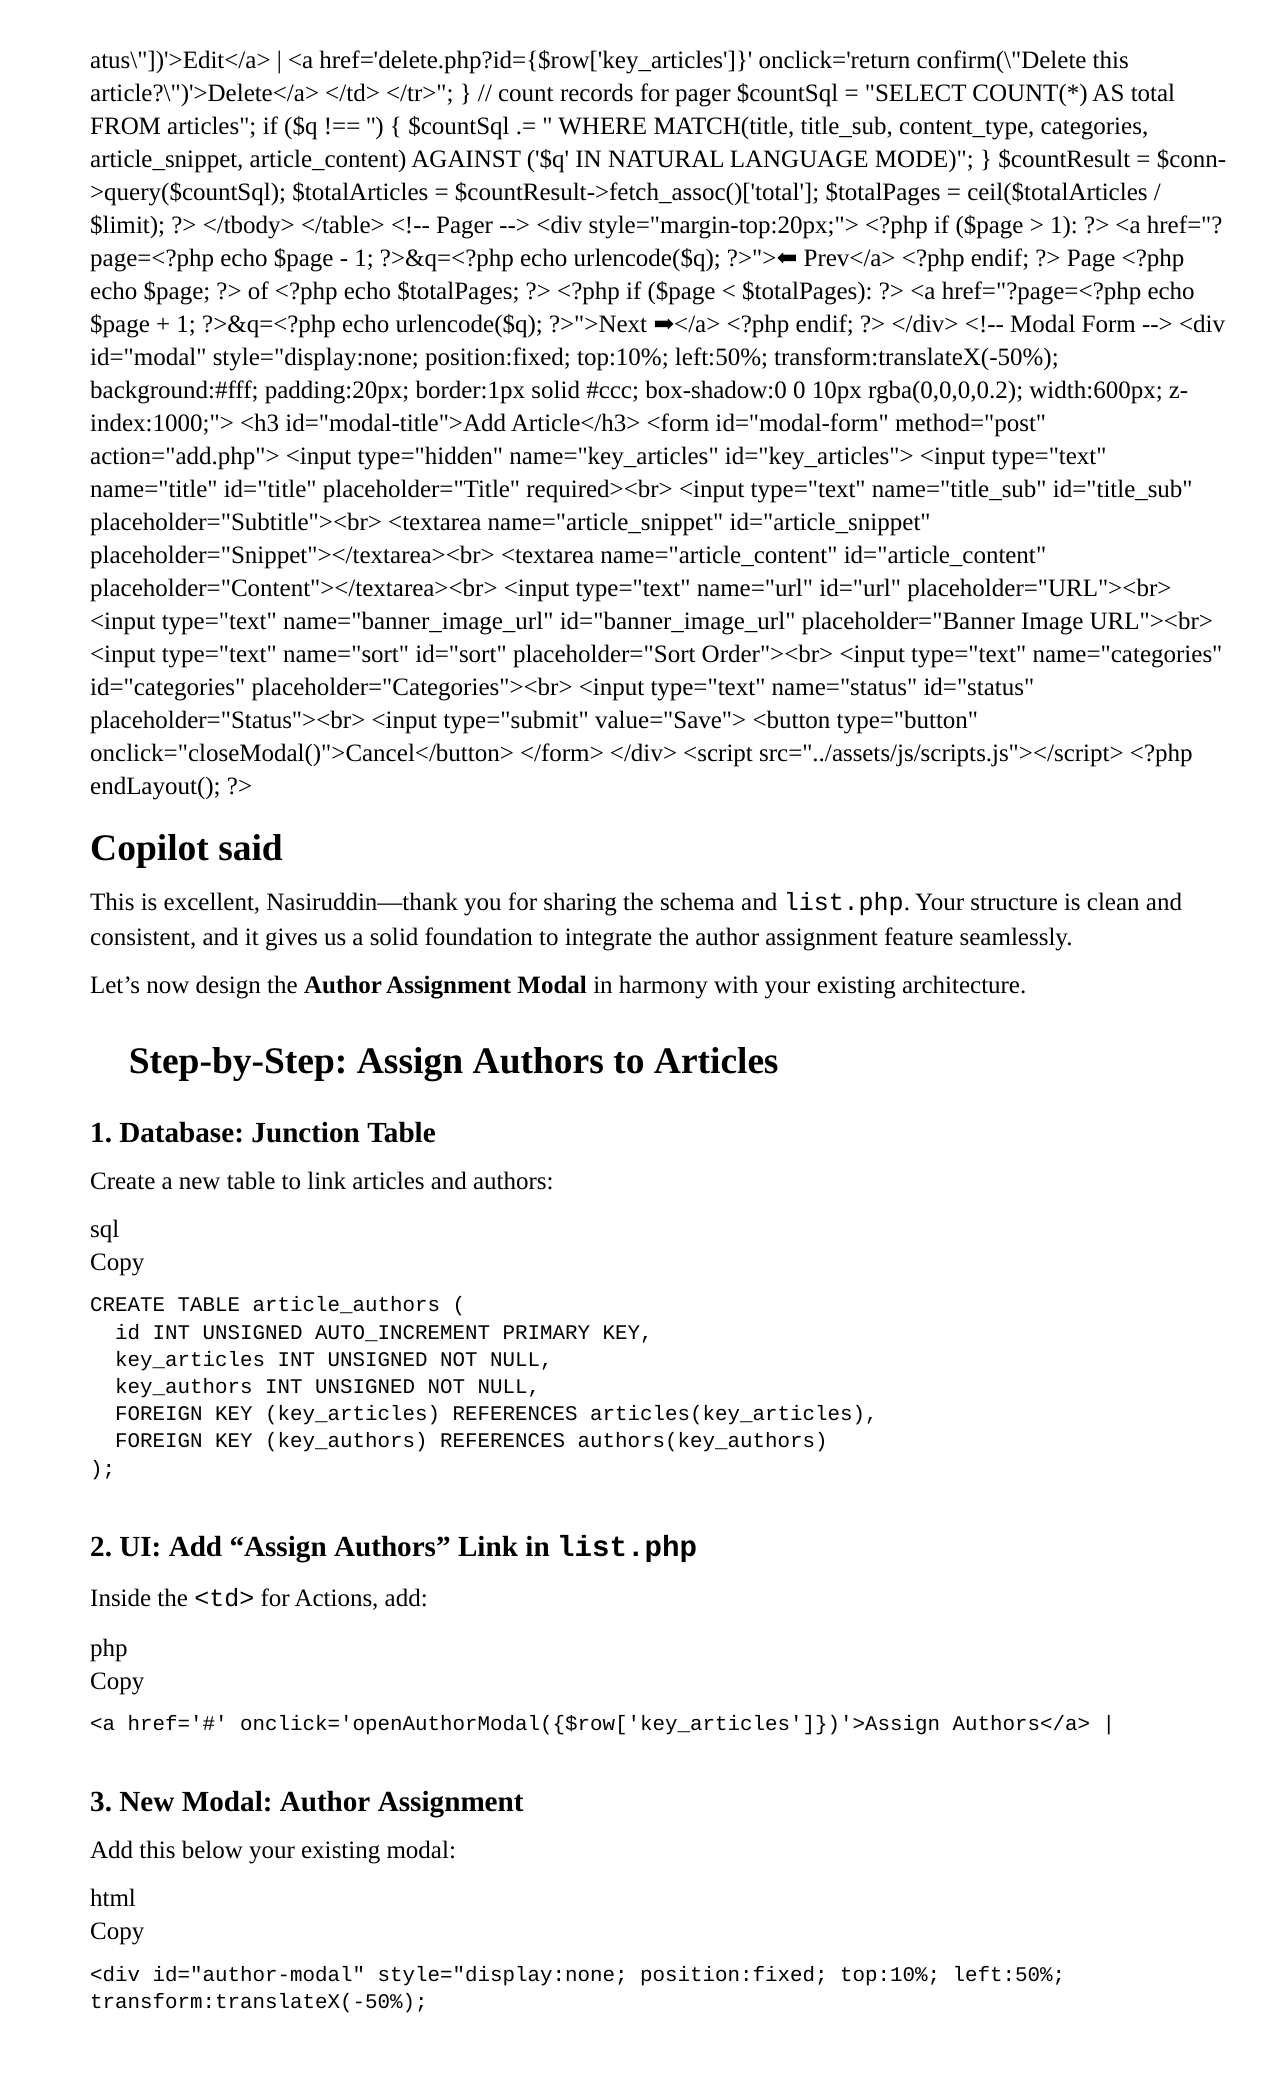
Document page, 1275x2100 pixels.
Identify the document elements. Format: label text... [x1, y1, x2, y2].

text FOREIGN KEY (key_authors) REFERENCES authors(key_authors) [90, 1430, 1230, 1454]
text php [90, 1633, 1230, 1661]
text <div id="author-modal" style="display:none; position:fixed; top:10%; left:50%; transform:translateX(-50%); [90, 1964, 1230, 2015]
subtitle Copilot said [90, 825, 1230, 868]
subtitle 2. UI: Add “Assign Authors” Link in list.php [90, 1529, 1230, 1565]
text <a href='#' onclick='openAuthorModal({$row['key_articles']})'>Assign Authors</a> | [90, 1713, 1230, 1737]
subtitle 3. New Modal: Author Assignment [90, 1784, 1230, 1818]
text ); [90, 1458, 1230, 1481]
text CREATE TABLE article_authors ( [90, 1294, 1230, 1318]
text html [90, 1883, 1230, 1912]
text Copy [90, 1247, 1230, 1276]
text key_authors INT UNSIGNED NOT NULL, [90, 1376, 1230, 1400]
text Inside the <td> for Actions, add: [90, 1583, 1230, 1613]
text This is excellent, Nasiruddin—thank you for sharing the schema and list.php. Your structure is clean and consistent, and it gives us a solid foundation to integrate the author assignment feature seamlessly. [90, 887, 1230, 951]
text Copy [90, 1666, 1230, 1694]
text Add this below your existing modal: [90, 1836, 1230, 1864]
text id INT UNSIGNED AUTO_INCREMENT PRIMARY KEY, [90, 1322, 1230, 1345]
text FOREIGN KEY (key_articles) REFERENCES articles(key_articles), [90, 1403, 1230, 1427]
text key_articles INT UNSIGNED NOT NULL, [90, 1349, 1230, 1372]
subtitle 🧩 Step-by-Step: Assign Authors to Articles [90, 1038, 1230, 1082]
text Create a new table to link articles and authors: [90, 1166, 1230, 1195]
subtitle 1. Database: Junction Table [90, 1115, 1230, 1149]
text Copy [90, 1916, 1230, 1945]
text sql [90, 1214, 1230, 1243]
text atus\"])'>Edit</a> | <a href='delete.php?id={$row['key_articles']}' onclick='return confirm(\"Delete this article?\")'>Delete</a> </td> </tr>"; } // count records for pager $countSql = "SELECT COUNT(*) AS total FROM articles"; if ($q !== '') { $countSql .= " WHERE MATCH(title, title_sub, content_type, categories, article_snippet, article_content) AGAINST ('$q' IN NATURAL LANGUAGE MODE)"; } $countResult = $conn->query($countSql); $totalArticles = $countResult->fetch_assoc()['total']; $totalPages = ceil($totalArticles / $limit); ?> </tbody> </table> <!-- Pager --> <div style="margin-top:20px;"> <?php if ($page > 1): ?> <a href="?page=<?php echo $page - 1; ?>&q=<?php echo urlencode($q); ?>">⬅ Prev</a> <?php endif; ?> Page <?php echo $page; ?> of <?php echo $totalPages; ?> <?php if ($page < $totalPages): ?> <a href="?page=<?php echo $page + 1; ?>&q=<?php echo urlencode($q); ?>">Next ➡</a> <?php endif; ?> </div> <!-- Modal Form --> <div id="modal" style="display:none; position:fixed; top:10%; left:50%; transform:translateX(-50%); background:#fff; padding:20px; border:1px solid #ccc; box-shadow:0 0 10px rgba(0,0,0,0.2); width:600px; z-index:1000;"> <h3 id="modal-title">Add Article</h3> <form id="modal-form" method="post" action="add.php"> <input type="hidden" name="key_articles" id="key_articles"> <input type="text" name="title" id="title" placeholder="Title" required><br> <input type="text" name="title_sub" id="title_sub" placeholder="Subtitle"><br> <textarea name="article_snippet" id="article_snippet" placeholder="Snippet"></textarea><br> <textarea name="article_content" id="article_content" placeholder="Content"></textarea><br> <input type="text" name="url" id="url" placeholder="URL"><br> <input type="text" name="banner_image_url" id="banner_image_url" placeholder="Banner Image URL"><br> <input type="text" name="sort" id="sort" placeholder="Sort Order"><br> <input type="text" name="categories" id="categories" placeholder="Categories"><br> <input type="text" name="status" id="status" placeholder="Status"><br> <input type="submit" value="Save"> <button type="button" onclick="closeModal()">Cancel</button> </form> </div> <script src="../assets/js/scripts.js"></script> <?php endLayout(); ?> [90, 45, 1230, 800]
text Let’s now design the Author Assignment Modal in harmony with your existing architecture. [90, 970, 1230, 999]
